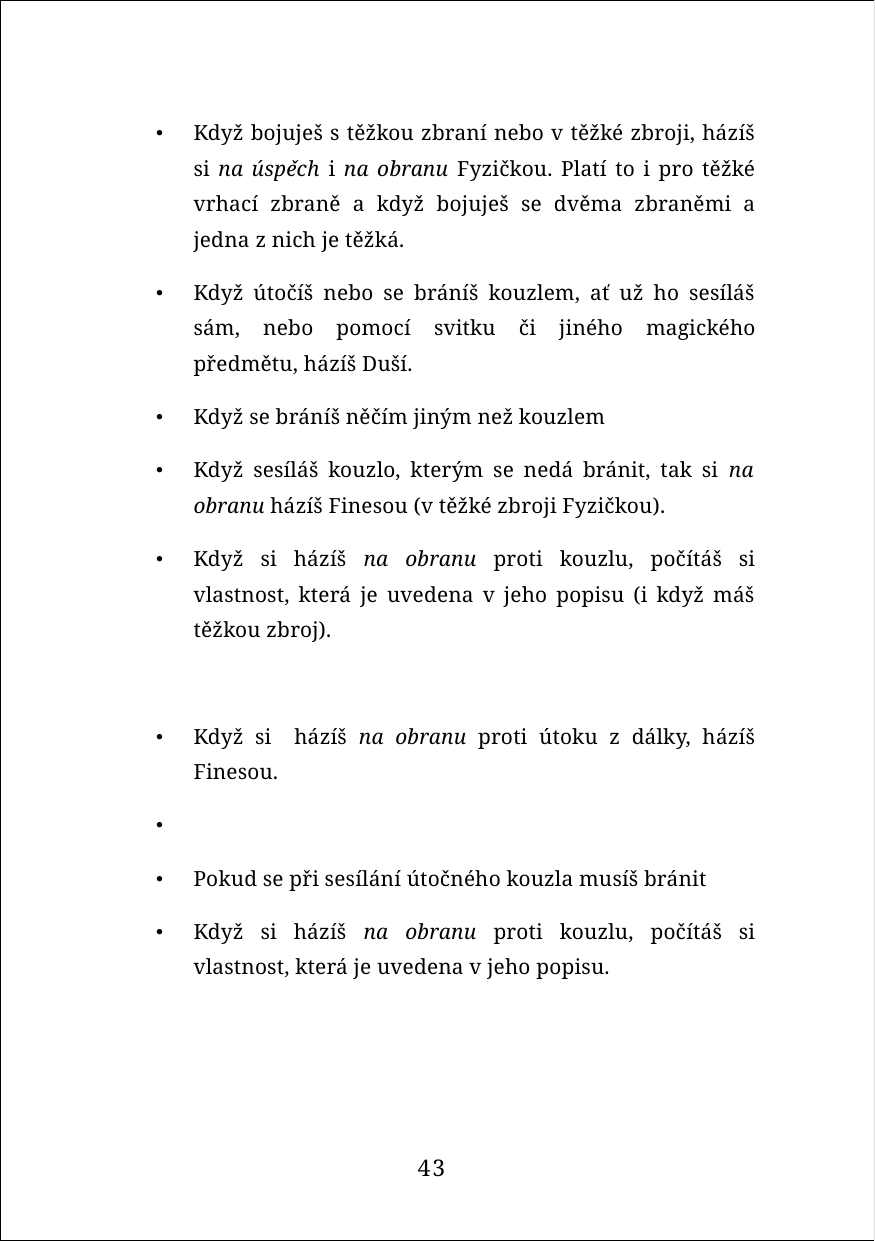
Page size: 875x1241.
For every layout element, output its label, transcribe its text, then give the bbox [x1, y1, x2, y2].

list Když se bráníš něčím jiným než kouzlem [156, 402, 756, 431]
list Když si házíš na obranu proti kouzlu, počítáš si vlastnost, která je uvedena v jeho popisu (i když máš těžkou zbroj). [156, 544, 756, 644]
list Když si házíš na obranu proti útoku z dálky, házíš Finesou. [156, 722, 756, 786]
list Když si házíš na obranu proti kouzlu, počítáš si vlastnost, která je uvedena v jeho popisu. [156, 917, 756, 981]
list Když sesíláš kouzlo, kterým se nedá bránit, tak si na obranu házíš Finesou (v těžké zbroji Fyzičkou). [156, 456, 756, 519]
list Když útočíš nebo se bráníš kouzlem, ať už ho sesíláš sám, nebo pomocí svitku či jiného magického předmětu, házíš Duší. [156, 278, 756, 377]
list Když bojuješ s těžkou zbraní nebo v těžké zbroji, házíš si na úspěch i na obranu Fyzičkou. Platí to i pro těžké vrhací zbraně a když bojuješ se dvěma zbraněmi a jedna z nich je těžká. [156, 118, 756, 253]
list Pokud se při sesílání útočného kouzla musíš bránit [156, 864, 756, 892]
